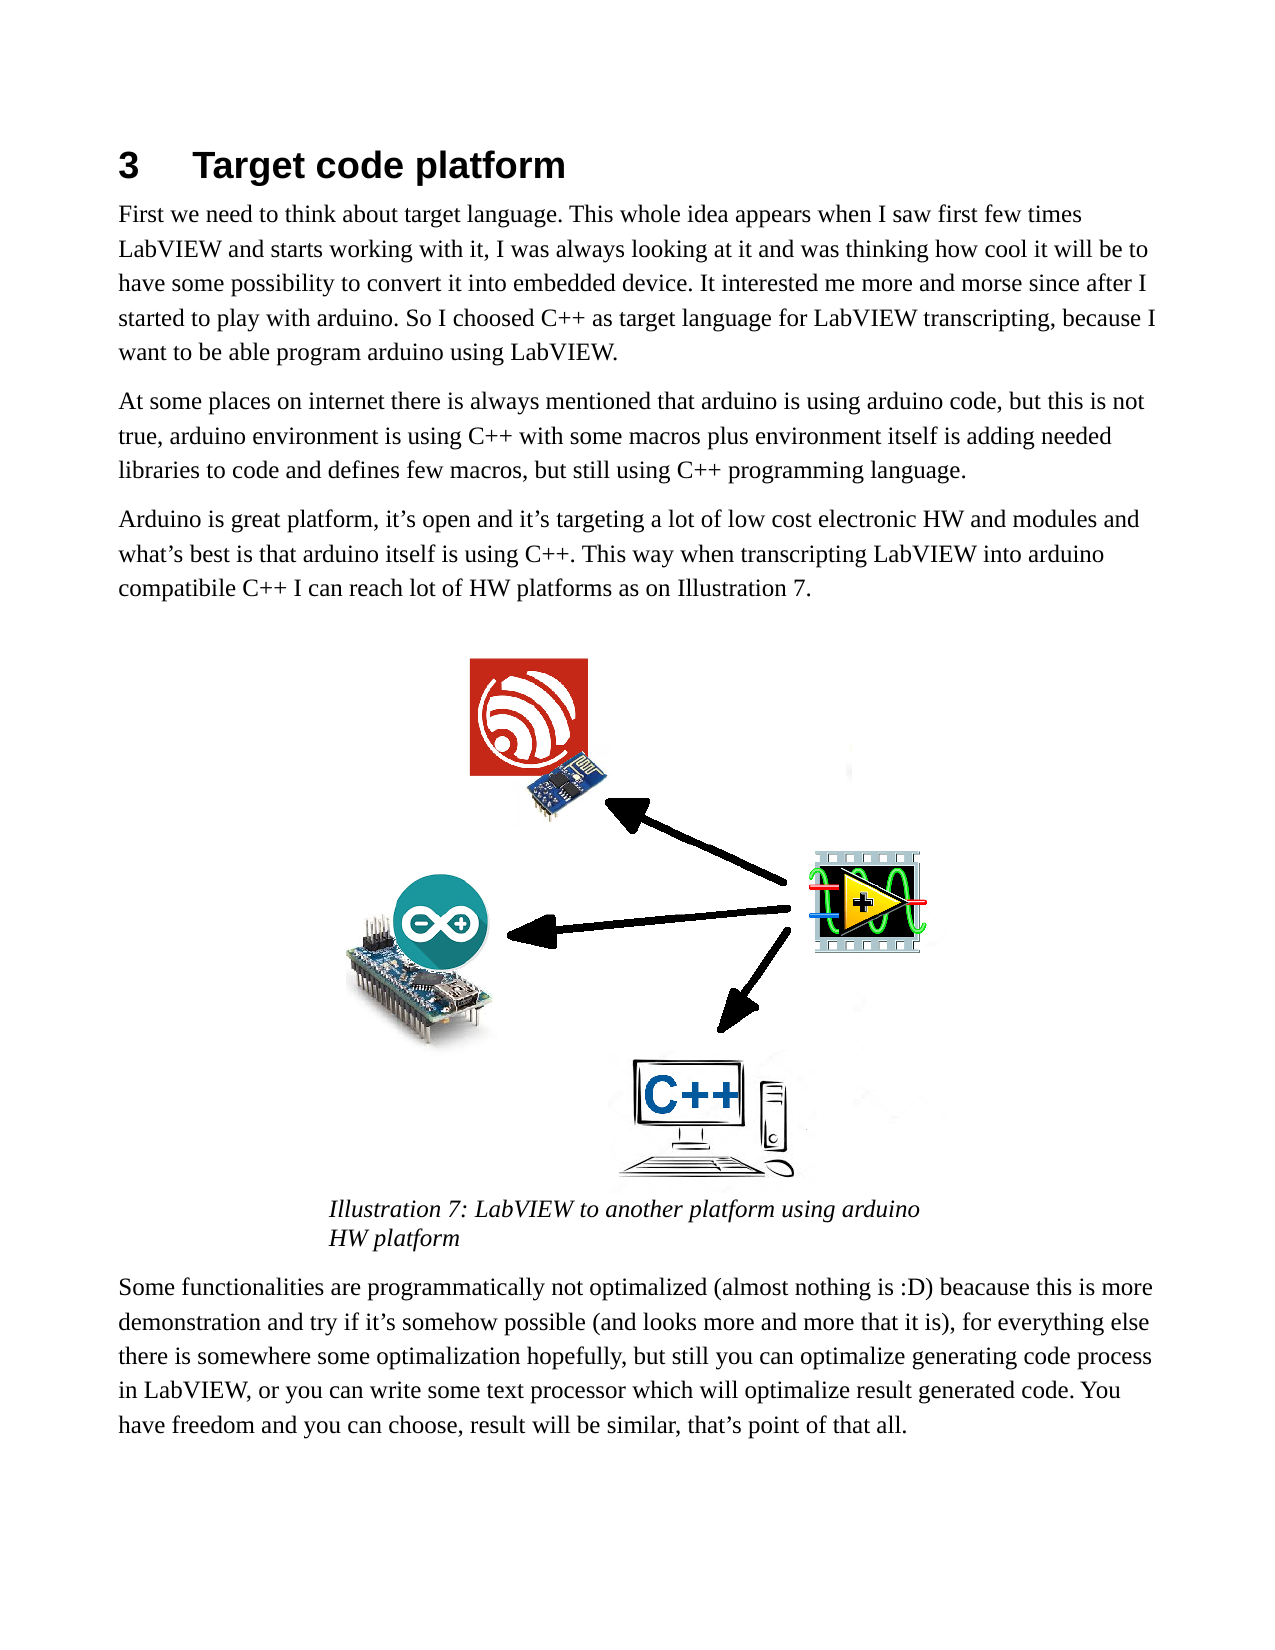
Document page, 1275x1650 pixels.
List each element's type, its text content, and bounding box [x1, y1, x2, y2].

text First we need to think about target language. This whole idea appears when I saw first few times LabVIEW and starts working with it, I was always looking at it and was thinking how cool it will be to have some possibility to convert it into embedded device. It interested me more and morse since after I started to play with arduino. So I choosed C++ as target language for LabVIEW transcripting, because I want to be able program arduino using LabVIEW. [118, 199, 1157, 366]
text Arduino is great platform, it’s open and it’s targeting a lot of low cost electronic HW and modules and what’s best is that arduino itself is using C++. This way when transcripting LabVIEW into arduino compatibile C++ I can reach lot of HW platforms as on Illustration 7. [118, 504, 1157, 602]
text Illustration 7: LabVIEW to another platform using arduino HW platform [329, 1195, 946, 1252]
text At some places on internet there is always mentioned that arduino is using arduino code, but this is not true, arduino environment is using C++ with some macros plus environment itself is adding needed libraries to code and defines few macros, but still using C++ programming language. [118, 386, 1157, 484]
picture [328, 634, 947, 1195]
subtitle Target code platform [118, 143, 1157, 187]
text Some functionalities are programmatically not optimalized (almost nothing is :D) beacause this is more demonstration and try if it’s somehow possible (and looks more and more that it is), for everything else there is somewhere some optimalization hopefully, but still you can optimalize generating code process in LabVIEW, or you can write some text processor which will optimalize result generated code. You have freedom and you can choose, result will be similar, that’s point of that all. [118, 1272, 1157, 1439]
